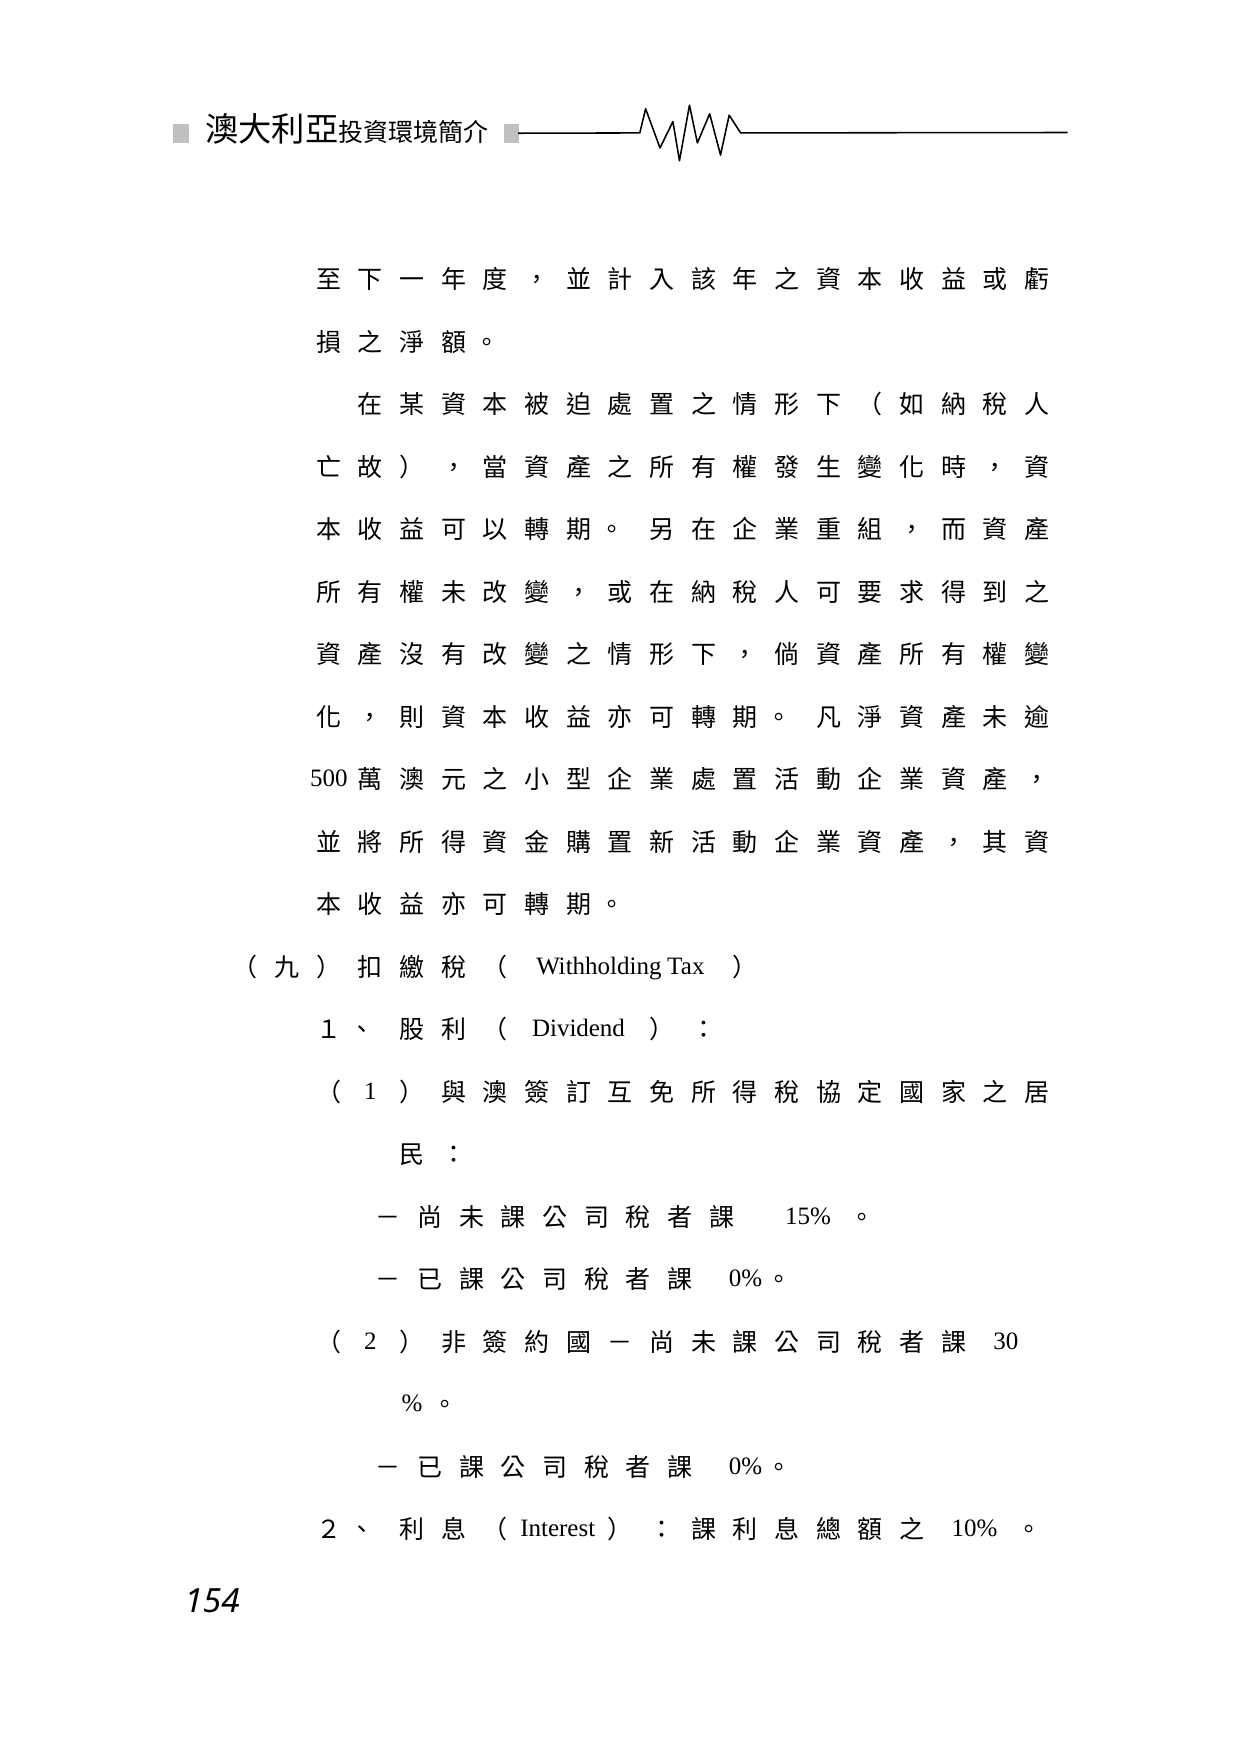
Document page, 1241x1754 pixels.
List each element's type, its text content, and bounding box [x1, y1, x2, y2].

text －已課公司稅者課0%。 [306, 1236, 1058, 1299]
text －尚未課公司稅者課15%。 [306, 1174, 1058, 1236]
text （九）扣繳稅（Withholding Tax） [207, 924, 1058, 986]
text ２、利息（Interest）：課利息總額之10%。 [281, 1486, 1058, 1549]
text 在某資本被迫處置之情形下（如納稅人亡故），當資產之所有權發生變化時，資本收益可以轉期。另在企業重組，而資產所有權未改變，或在納稅人可要求得到之資產沒有改變之情形下，倘資產所有權變化，則資本收益亦可轉期。凡淨資產未逾500萬澳元之小型企業處置活動企業資產，並將所得資金購置新活動企業資產，其資本收益亦可轉期。 [281, 361, 1058, 924]
text （2）非簽約國－尚未課公司稅者課30%。 [306, 1299, 1058, 1424]
text 至下一年度，並計入該年之資本收益或虧損之淨額。 [281, 236, 1058, 361]
text －已課公司稅者課0%。 [306, 1424, 1058, 1486]
text １、股利（Dividend）： [281, 986, 1058, 1049]
text （1）與澳簽訂互免所得稅協定國家之居民： [306, 1049, 1058, 1174]
